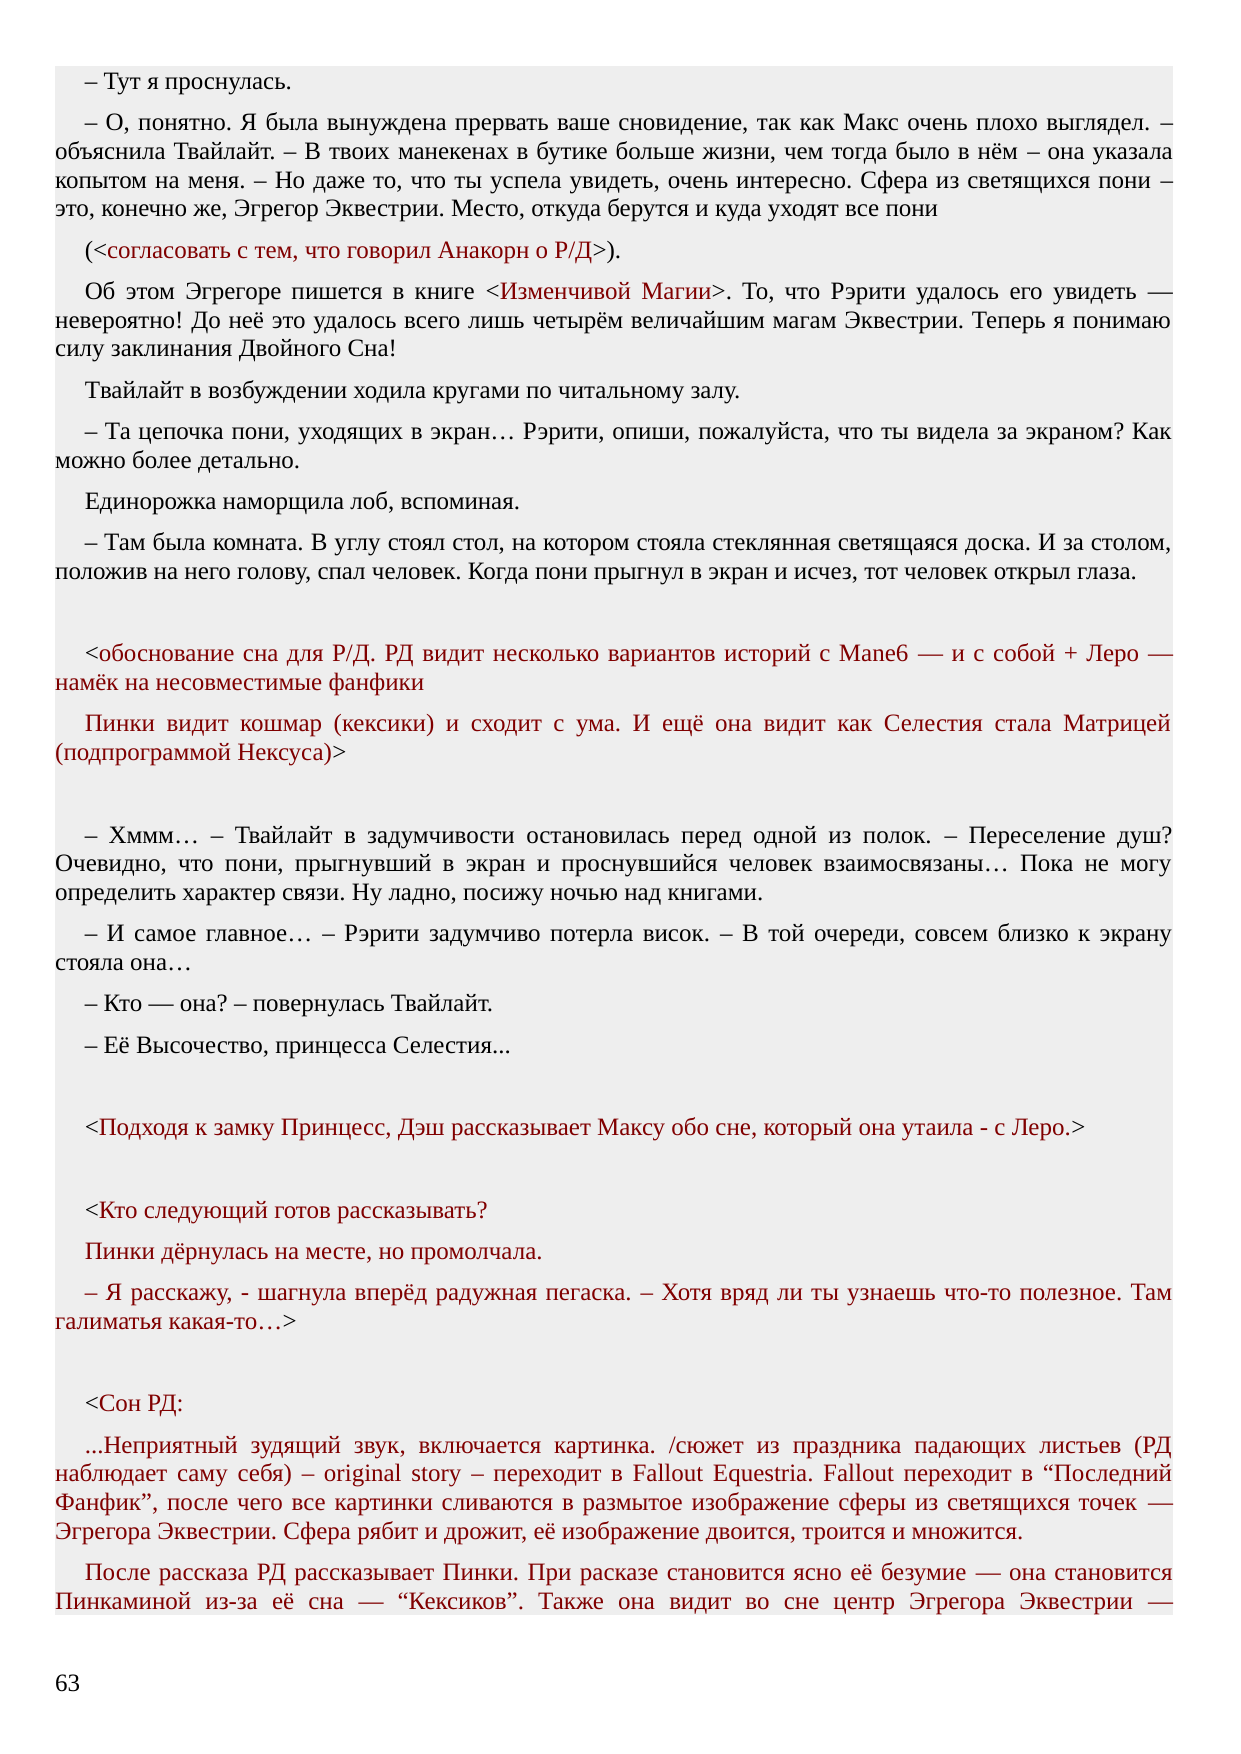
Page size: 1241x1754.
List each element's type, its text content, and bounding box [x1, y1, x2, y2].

text После рассказа РД рассказывает Пинки. При расказе становится ясно её безумие — она становится Пинкаминой из-за её сна — “Кексиков”. Также она видит во сне центр Эгрегора Эквестрии — [55, 1557, 1173, 1615]
text Твайлайт в возбуждении ходила кругами по читальному залу. [55, 375, 1173, 403]
text – Кто — она? – повернулась Твайлайт. [55, 988, 1173, 1017]
text (<согласовать с тем, что говорил Анакорн о Р/Д>). [55, 235, 1173, 263]
text <Сон РД: [55, 1388, 1173, 1417]
text <Кто следующий готов рассказывать? [55, 1195, 1173, 1223]
text <обоснование сна для Р/Д. РД видит несколько вариантов историй с Mane6 — и с собой + Леро — намёк на несовместимые фанфики [55, 638, 1173, 696]
text Об этом Эгрегоре пишется в книге <Изменчивой Магии>. То, что Рэрити удалось его увидеть — невероятно! До неё это удалось всего лишь четырём величайшим магам Эквестрии. Теперь я понимаю силу заклинания Двойного Сна! [55, 276, 1173, 362]
text <Подходя к замку Принцесс, Дэш рассказывает Максу обо сне, который она утаила - с Леро.> [55, 1112, 1173, 1141]
text Пинки видит кошмар (кексики) и сходит с ума. И ещё она видит как Селестия стала Матрицей (подпрограммой Нексуса)> [55, 708, 1173, 766]
text ...Неприятный зудящий звук, включается картинка. /сюжет из праздника падающих листьев (РД наблюдает саму себя) – original story – переходит в Fallout Equestria. Fallout переходит в “Последний Фанфик”, после чего все картинки сливаются в размытое изображение сферы из светящихся точек — Эгрегора Эквестрии. Сфера рябит и дрожит, её изображение двоится, троится и множится. [55, 1430, 1173, 1545]
text Пинки дёрнулась на месте, но промолчала. [55, 1236, 1173, 1265]
text Единорожка наморщила лоб, вспоминая. [55, 486, 1173, 515]
text – И самое главное… – Рэрити задумчиво потерла висок. – В той очереди, совсем близко к экрану стояла она… [55, 918, 1173, 976]
text – Та цепочка пони, уходящих в экран… Рэрити, опиши, пожалуйста, что ты видела за экраном? Как можно более детально. [55, 416, 1173, 473]
text – Хммм… – Твайлайт в задумчивости остановилась перед одной из полок. – Переселение душ? Очевидно, что пони, прыгнувший в экран и проснувшийся человек взаимосвязаны… Пока не могу определить характер связи. Ну ладно, посижу ночью над книгами. [55, 820, 1173, 906]
text – Я расскажу, - шагнула вперёд радужная пегаска. – Хотя вряд ли ты узнаешь что-то полезное. Там галиматья какая-то…> [55, 1277, 1173, 1335]
text – Тут я проснулась. [55, 66, 1173, 95]
text – Её Высочество, принцесса Селестия... [55, 1030, 1173, 1058]
text – О, понятно. Я была вынуждена прервать ваше сновидение, так как Макс очень плохо выглядел. – объяснила Твайлайт. – В твоих манекенах в бутике больше жизни, чем тогда было в нём – она указала копытом на меня. – Но даже то, что ты успела увидеть, очень интересно. Сфера из светящихся пони – это, конечно же, Эгрегор Эквестрии. Место, откуда берутся и куда уходят все пони [55, 107, 1173, 222]
text – Там была комната. В углу стоял стол, на котором стояла стеклянная светящаяся доска. И за столом, положив на него голову, спал человек. Когда пони прыгнул в экран и исчез, тот человек открыл глаза. [55, 527, 1173, 585]
